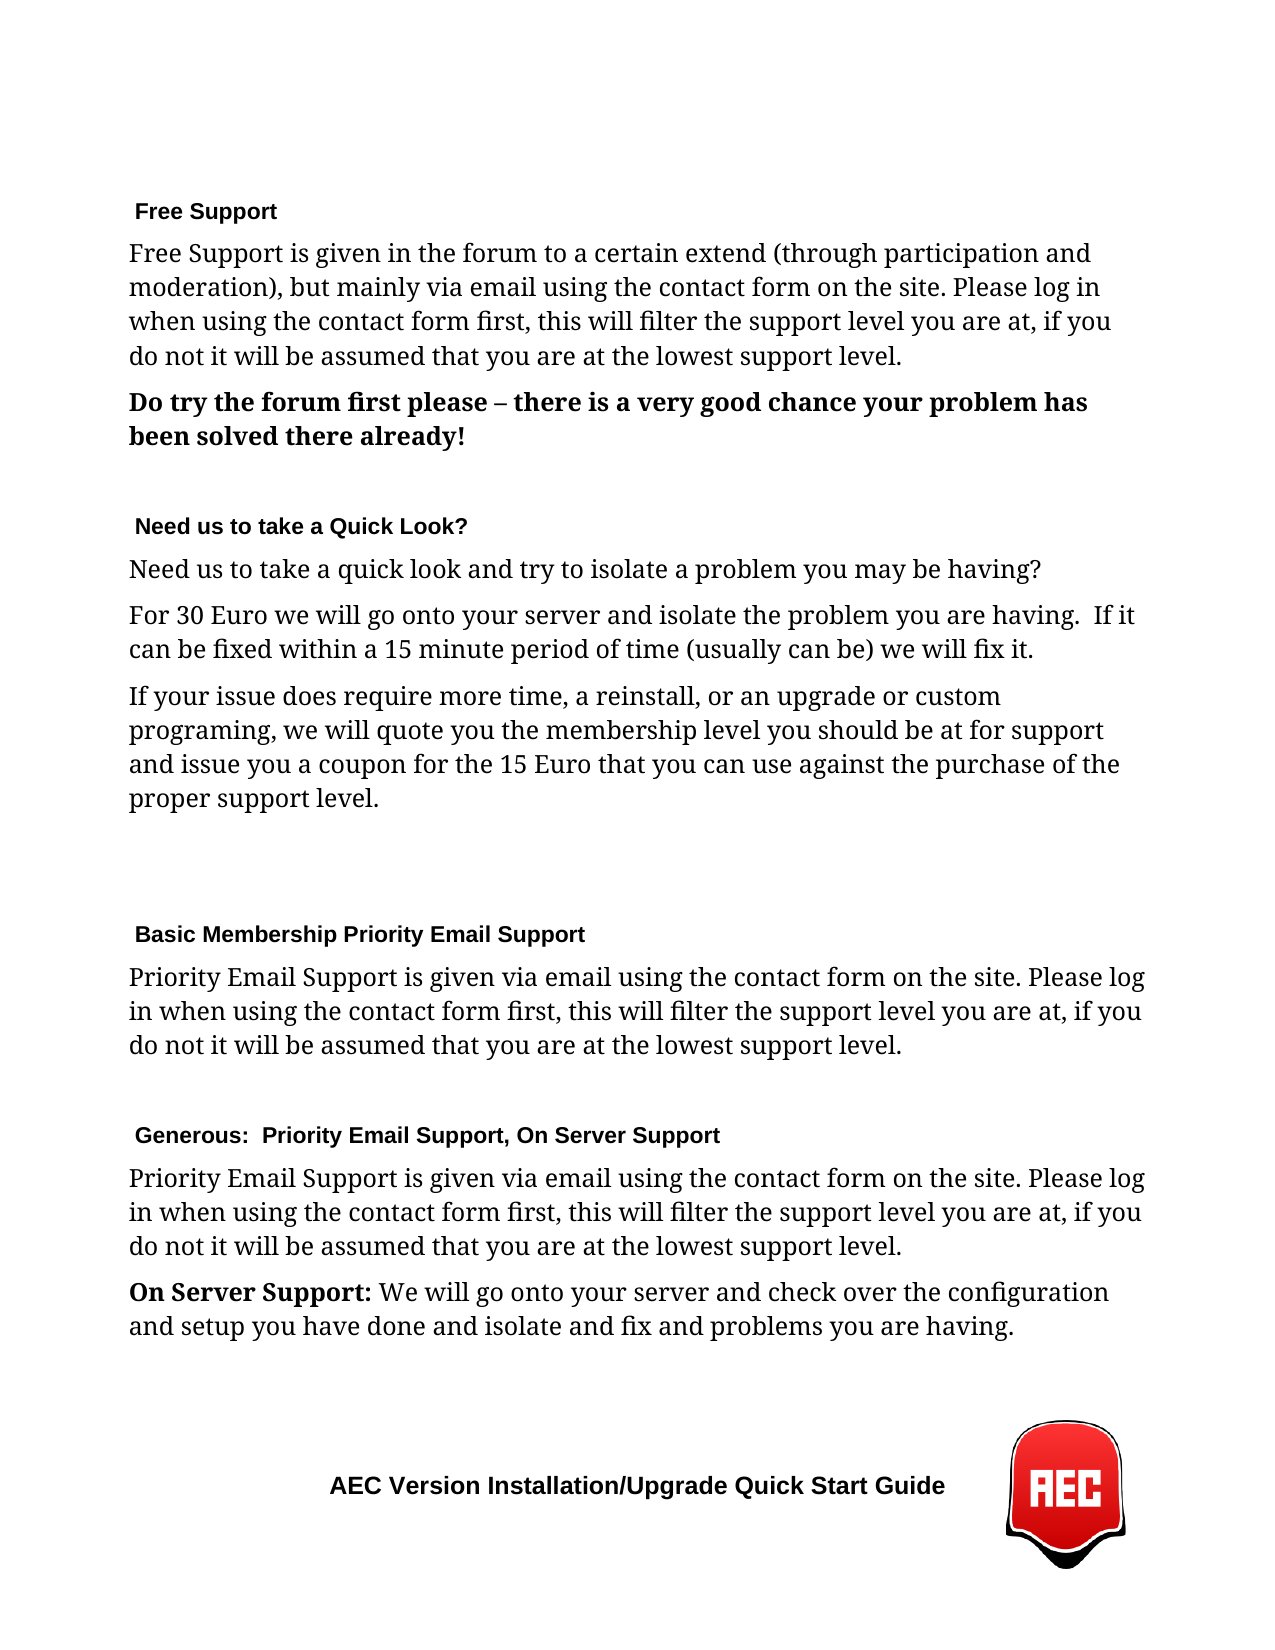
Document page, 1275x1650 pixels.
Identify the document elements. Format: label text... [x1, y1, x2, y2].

list Free Support is given in the forum to a certain extend (through participation and moderation), but mainly via email using the contact form on the site. Please log in when using the contact form first, this will filter the support level you are at, if you do not it will be assumed that you are at the lowest support level. [128, 236, 1147, 372]
text Priority Email Support is given via email using the contact form on the site. Please log in when using the contact form first, this will filter the support level you are at, if you do not it will be assumed that you are at the lowest support level. [128, 960, 1147, 1062]
subtitle Need us to take a Quick Look? [134, 513, 1147, 539]
subtitle Generous: Priority Email Support, On Server Support [134, 1122, 1147, 1148]
picture [1006, 1420, 1126, 1569]
list For 30 Euro we will go onto your server and isolate the problem you are having. If it can be fixed within a 15 minute period of time (usually can be) we will fix it. [128, 598, 1147, 666]
subtitle Basic Membership Priority Email Support [134, 921, 1147, 948]
list Need us to take a quick look and try to isolate a problem you may be having? [128, 551, 1147, 585]
text Priority Email Support is given via email using the contact form on the site. Please log in when using the contact form first, this will filter the support level you are at, if you do not it will be assumed that you are at the lowest support level. [128, 1160, 1147, 1262]
list If your issue does require more time, a reinstall, or an upgrade or custom programing, we will quote you the membership level you should be at for support and issue you a coupon for the 15 Euro that you can use against the purchase of the proper support level. [128, 678, 1147, 815]
text On Server Support: We will go onto your server and check over the configuration and setup you have done and isolate and fix and problems you are having. [128, 1275, 1147, 1343]
subtitle Free Support [134, 198, 1147, 224]
text Do try the forum first please – there is a very good chance your problem has been solved there already! [128, 385, 1147, 453]
